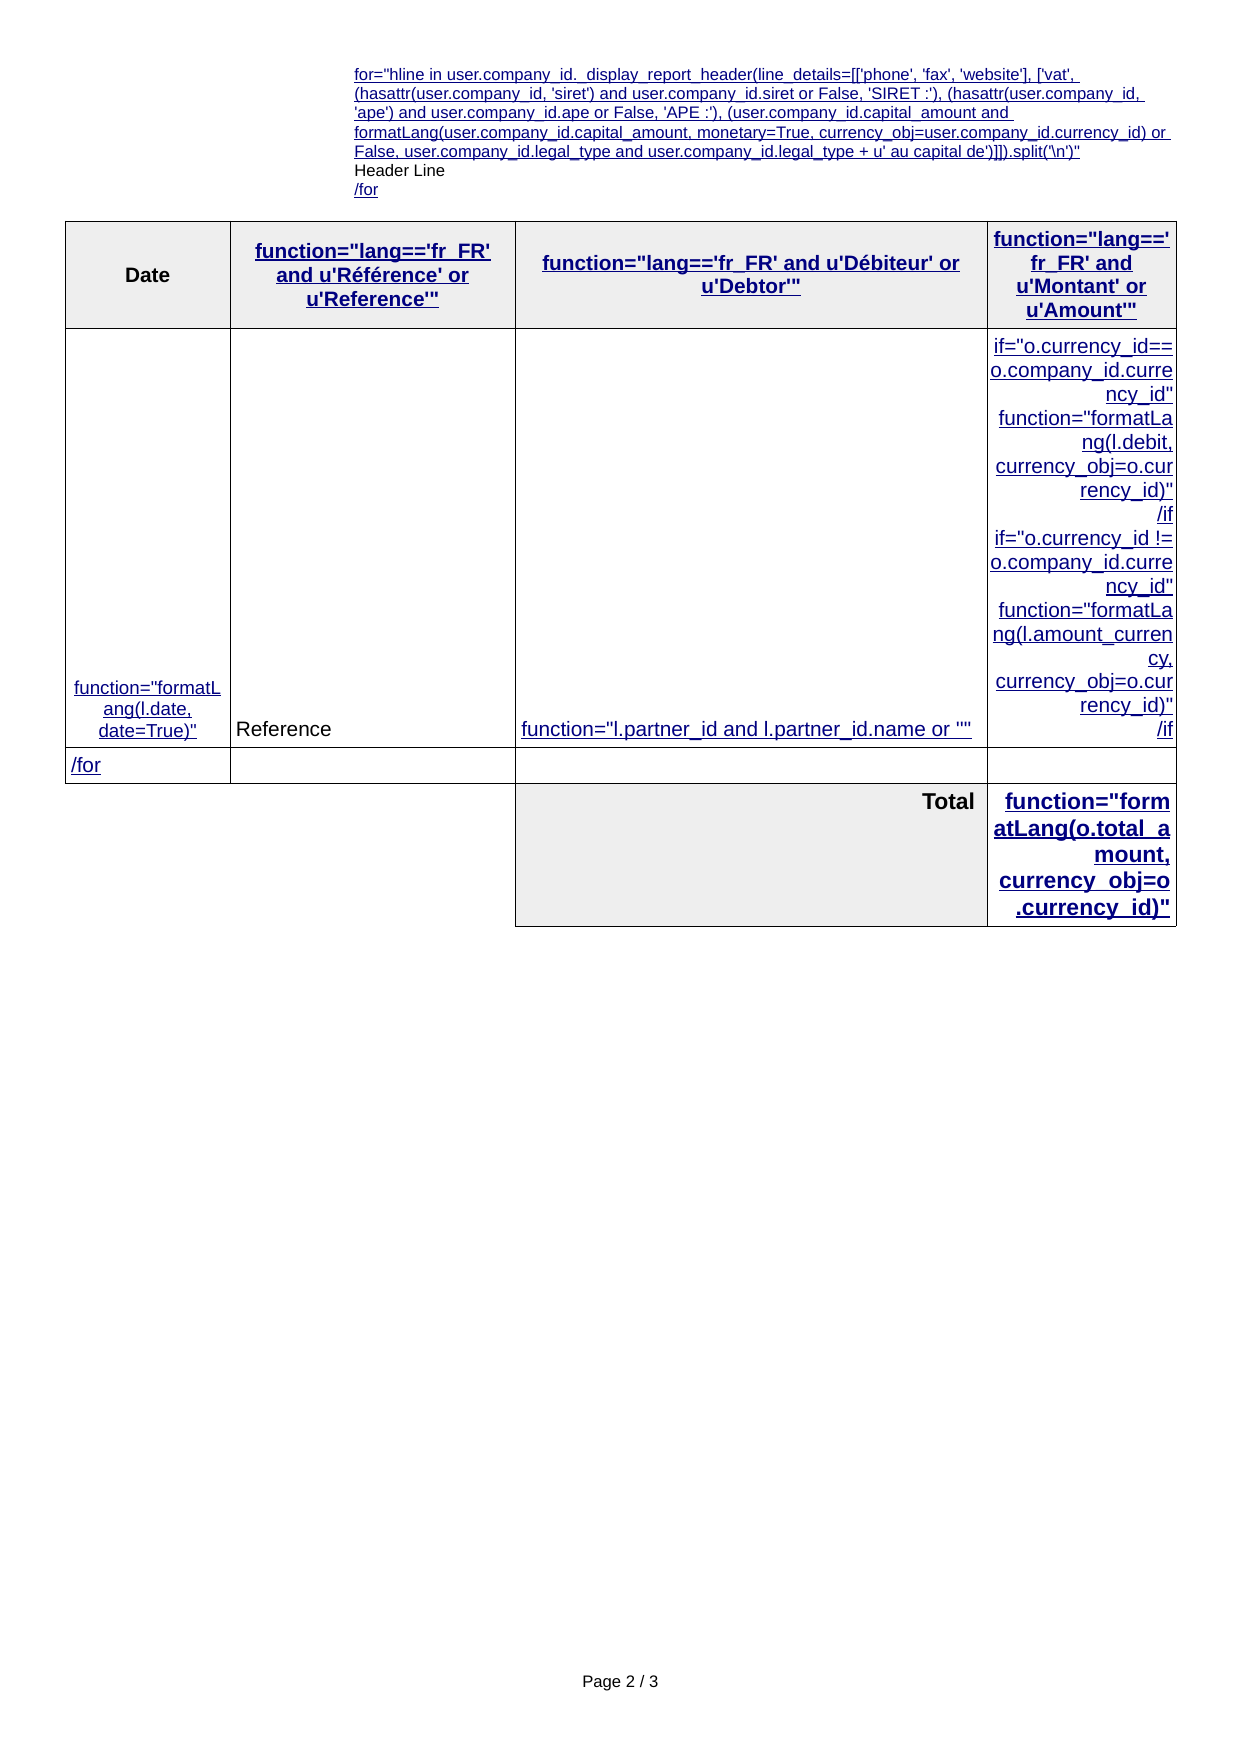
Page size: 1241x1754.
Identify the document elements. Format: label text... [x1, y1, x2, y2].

table_cell function="formatLang(l.date, date=True)" [66, 329, 230, 747]
table_header function="lang=='fr_FR' and u'Montant' or u'Amount'" [988, 222, 1176, 328]
table_cell if="o.currency_id==o.company_id.currency_id" function="formatLang(l.debit, currency_obj=o.currency_id)" /if if="o.currency_id != o.company_id.currency_id" function="formatLang(l.amount_currency, currency_obj=o.currency_id)" /if [988, 329, 1176, 747]
table_cell Reference [231, 329, 515, 747]
table_cell [516, 748, 987, 782]
table_header function="lang=='fr_FR' and u'Débiteur' or u'Debtor'" [516, 222, 987, 328]
table_cell function="formatLang(o.total_amount, currency_obj=o.currency_id)" [988, 784, 1176, 926]
table_cell /for [66, 748, 230, 782]
table_cell Total [516, 784, 987, 926]
table_cell [230, 784, 515, 926]
table_cell [988, 748, 1176, 782]
table_cell function="l.partner_id and l.partner_id.name or ''" [516, 329, 987, 747]
table_header function="lang=='fr_FR' and u'Référence' or u'Reference'" [231, 222, 515, 328]
table_cell [65, 784, 230, 926]
table_cell [231, 748, 515, 782]
table_header Date [66, 222, 230, 328]
